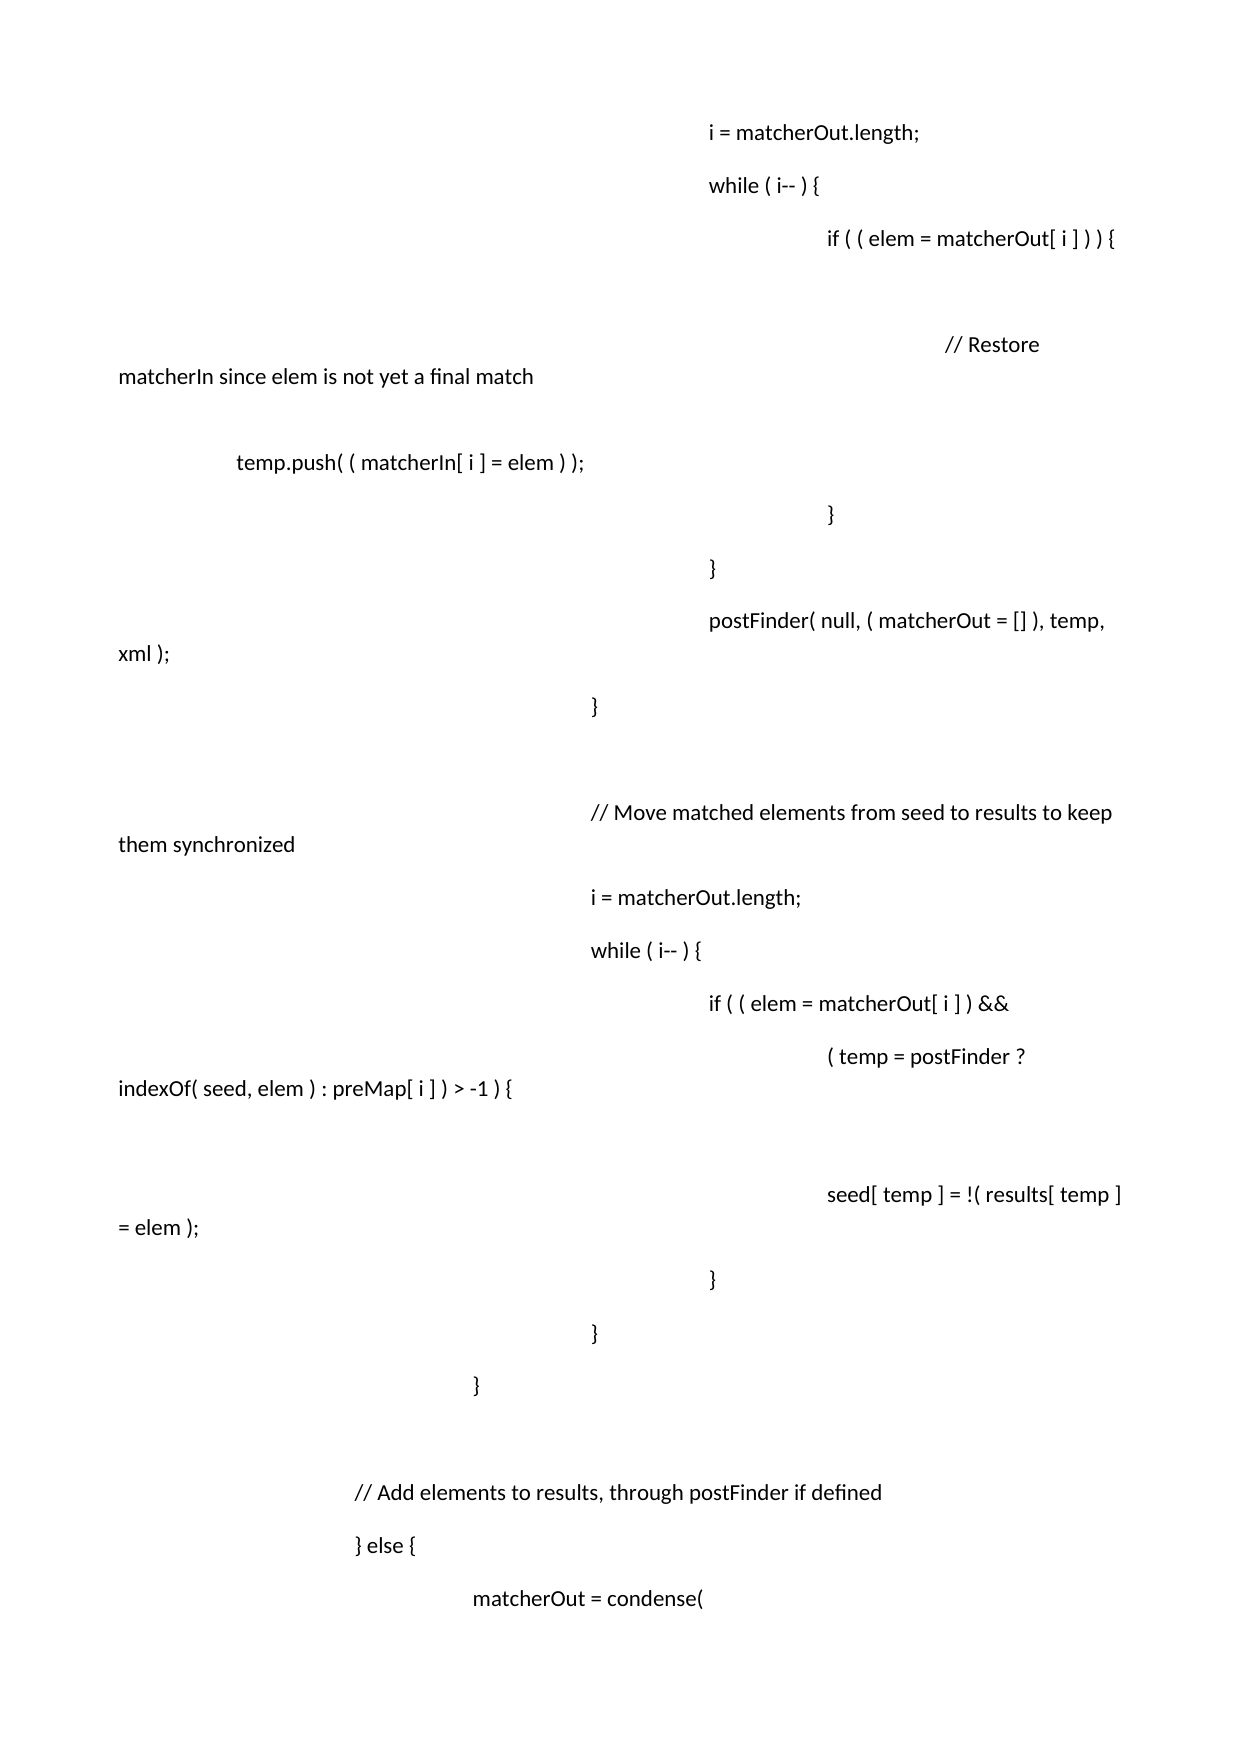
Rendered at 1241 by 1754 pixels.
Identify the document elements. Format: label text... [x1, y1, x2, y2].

text while ( i-- ) { [118, 171, 1122, 199]
text } [118, 501, 1122, 529]
text ( temp = postFinder ? indexOf( seed, elem ) : preMap[ i ] ) > -1 ) { [118, 1042, 1122, 1102]
text temp.push( ( matcherIn[ i ] = elem ) ); [118, 415, 1122, 476]
text } [118, 1319, 1122, 1347]
text // Add elements to results, through postFinder if defined [118, 1478, 1122, 1506]
text } [118, 692, 1122, 720]
text } [118, 1266, 1122, 1294]
text postFinder( null, ( matcherOut = [] ), temp, xml ); [118, 607, 1122, 667]
text matcherOut = condense( [118, 1584, 1122, 1612]
text seed[ temp ] = !( results[ temp ] = elem ); [118, 1180, 1122, 1241]
text } [118, 1372, 1122, 1400]
text if ( ( elem = matcherOut[ i ] ) && [118, 989, 1122, 1017]
text i = matcherOut.length; [118, 118, 1122, 146]
text // Restore matcherIn since elem is not yet a final match [118, 330, 1122, 390]
text } [118, 554, 1122, 582]
text while ( i-- ) { [118, 936, 1122, 964]
text } else { [118, 1531, 1122, 1559]
text if ( ( elem = matcherOut[ i ] ) ) { [118, 224, 1122, 252]
text // Move matched elements from seed to results to keep them synchronized [118, 798, 1122, 858]
text i = matcherOut.length; [118, 883, 1122, 911]
